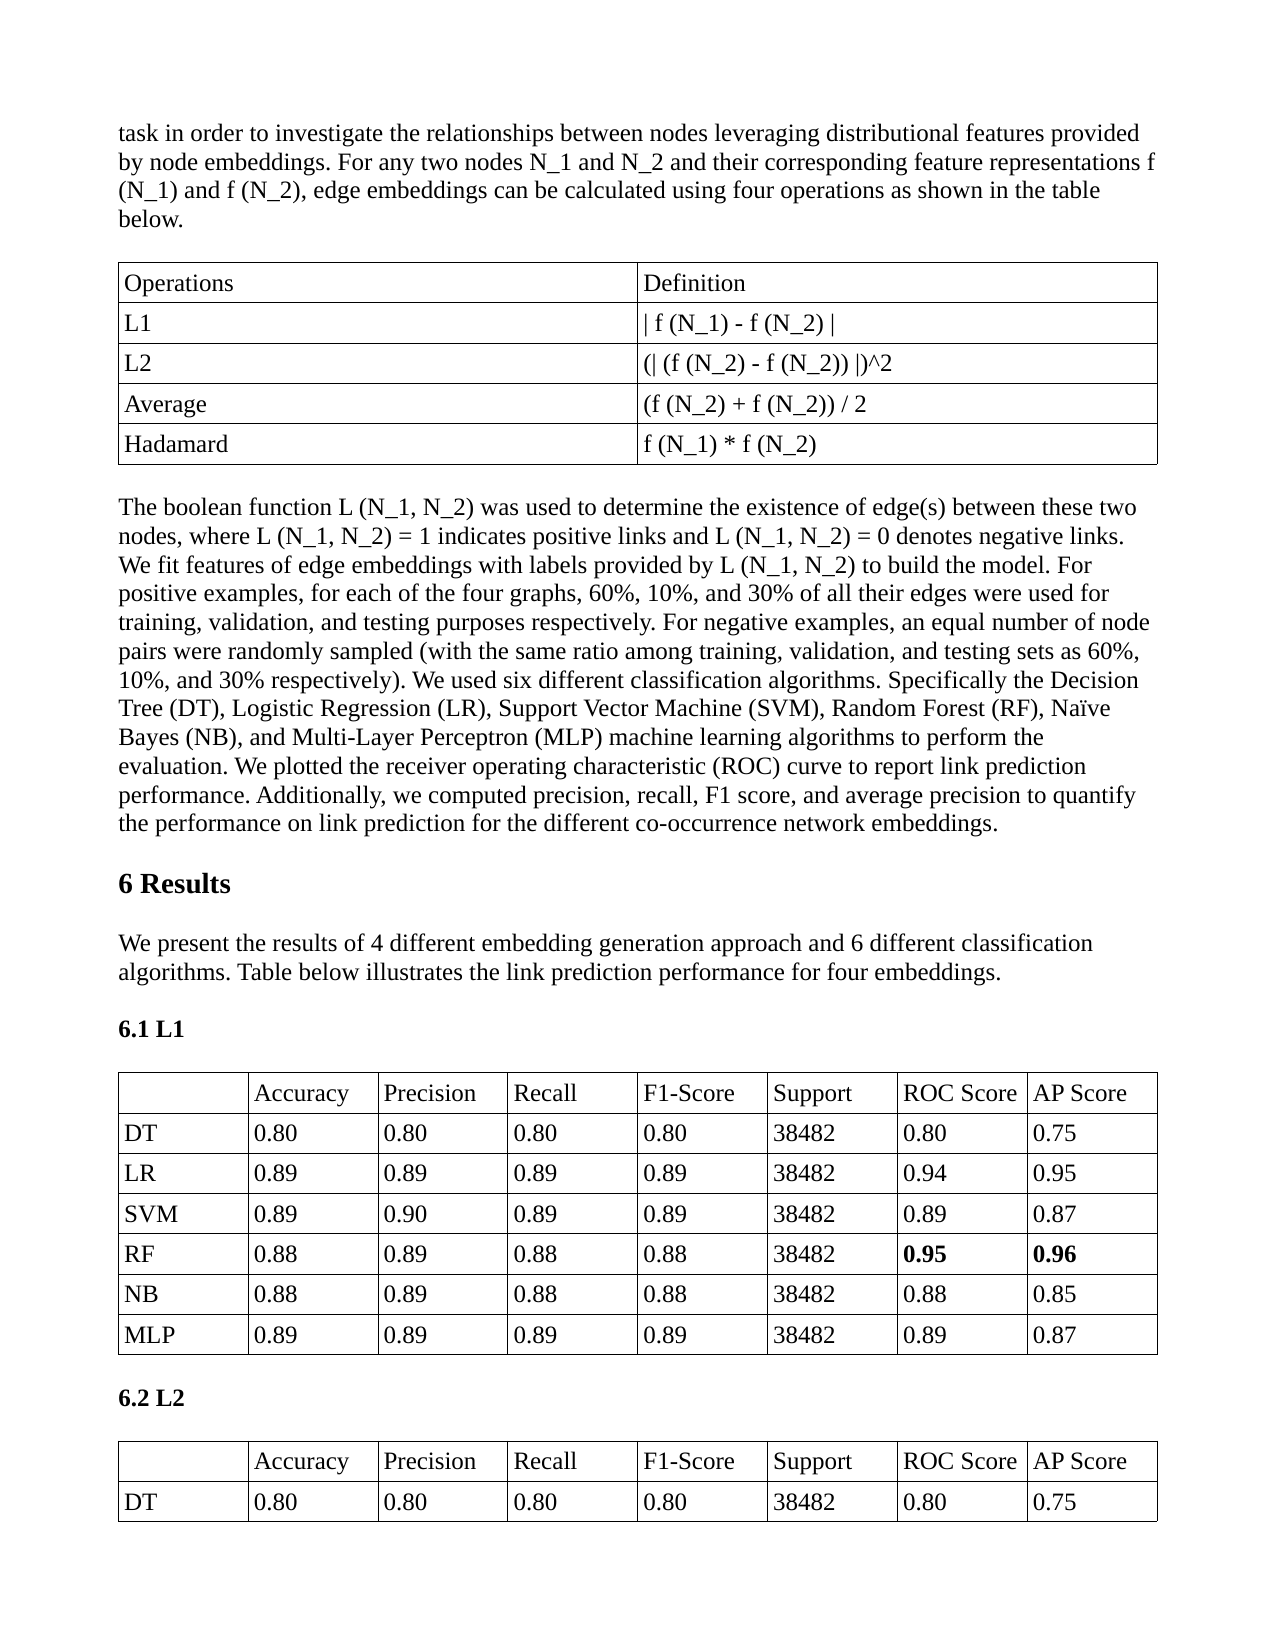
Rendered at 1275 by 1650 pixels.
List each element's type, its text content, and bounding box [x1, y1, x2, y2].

table_cell 0.89 [508, 1194, 637, 1233]
table_cell 0.80 [638, 1482, 767, 1521]
text 6.2 L2 [118, 1383, 1157, 1412]
text task in order to investigate the relationships between nodes leveraging distributional features provided by node embeddings. For any two nodes N_1 and N_2 and their corresponding feature representations f (N_1) and f (N_2), edge embeddings can be calculated using four operations as shown in the table below. [118, 118, 1157, 233]
table_cell L2 [119, 344, 637, 383]
table_cell 0.80 [249, 1482, 378, 1521]
table_header Support [768, 1442, 897, 1481]
table_header Support [768, 1073, 897, 1112]
table_cell 0.89 [508, 1315, 637, 1354]
table_cell 0.95 [898, 1234, 1027, 1274]
table_header [119, 1442, 248, 1481]
table_cell | f (N_1) - f (N_2) | [638, 303, 1157, 342]
table_cell DT [119, 1482, 248, 1521]
table_cell DT [119, 1114, 248, 1153]
table_cell 0.89 [379, 1315, 507, 1354]
table_cell 0.80 [898, 1482, 1027, 1521]
table_cell 0.80 [508, 1482, 637, 1521]
table_cell 0.88 [638, 1275, 767, 1314]
table_cell 0.90 [379, 1194, 507, 1233]
table_cell Hadamard [119, 424, 637, 463]
table_cell 0.88 [249, 1275, 378, 1314]
table_cell 0.94 [898, 1154, 1027, 1193]
table_cell 0.89 [379, 1234, 507, 1274]
table_cell SVM [119, 1194, 248, 1233]
table_header [119, 1073, 248, 1112]
table_cell 0.89 [249, 1315, 378, 1354]
table_cell 0.89 [898, 1194, 1027, 1233]
table_cell 0.88 [898, 1275, 1027, 1314]
table_header Precision [379, 1073, 507, 1112]
table_cell Average [119, 384, 637, 423]
table_cell 0.89 [249, 1154, 378, 1193]
table_header Accuracy [249, 1073, 378, 1112]
table_header Accuracy [249, 1442, 378, 1481]
text We present the results of 4 different embedding generation approach and 6 different classification algorithms. Table below illustrates the link prediction performance for four embeddings. [118, 928, 1157, 986]
table_cell (| (f (N_2) - f (N_2)) |)^2 [638, 344, 1157, 383]
table_cell 0.80 [379, 1482, 507, 1521]
table_cell NB [119, 1275, 248, 1314]
table_header Definition [638, 263, 1157, 302]
table_cell 38482 [768, 1315, 897, 1354]
table_cell 0.89 [638, 1194, 767, 1233]
table_header ROC Score [898, 1073, 1027, 1112]
table_cell 0.89 [638, 1154, 767, 1193]
table_cell 38482 [768, 1482, 897, 1521]
table_cell 0.89 [638, 1315, 767, 1354]
table_cell 0.80 [898, 1114, 1027, 1153]
table_cell 0.89 [379, 1154, 507, 1193]
table_header F1-Score [638, 1442, 767, 1481]
table_header Operations [119, 263, 637, 302]
table_cell 0.88 [508, 1275, 637, 1314]
table_cell 0.80 [379, 1114, 507, 1153]
table_header Recall [508, 1073, 637, 1112]
table_header AP Score [1028, 1442, 1157, 1481]
table_cell 38482 [768, 1114, 897, 1153]
table_cell 0.89 [508, 1154, 637, 1193]
table_cell 0.88 [638, 1234, 767, 1274]
table_cell 0.96 [1028, 1234, 1157, 1274]
table_cell f (N_1) * f (N_2) [638, 424, 1157, 463]
table_cell 0.89 [249, 1194, 378, 1233]
table_cell 0.80 [249, 1114, 378, 1153]
table_cell 0.95 [1028, 1154, 1157, 1193]
table_cell RF [119, 1234, 248, 1274]
table_cell 0.80 [508, 1114, 637, 1153]
table_cell MLP [119, 1315, 248, 1354]
table_cell L1 [119, 303, 637, 342]
text 6.1 L1 [118, 1014, 1157, 1043]
table_header ROC Score [898, 1442, 1027, 1481]
table_cell 38482 [768, 1194, 897, 1233]
table_cell 38482 [768, 1234, 897, 1274]
table_cell 0.80 [638, 1114, 767, 1153]
table_header F1-Score [638, 1073, 767, 1112]
text The boolean function L (N_1, N_2) was used to determine the existence of edge(s) between these two nodes, where L (N_1, N_2) = 1 indicates positive links and L (N_1, N_2) = 0 denotes negative links. We fit features of edge embeddings with labels provided by L (N_1, N_2) to build the model. For positive examples, for each of the four graphs, 60%, 10%, and 30% of all their edges were used for training, validation, and testing purposes respectively. For negative examples, an equal number of node pairs were randomly sampled (with the same ratio among training, validation, and testing sets as 60%, 10%, and 30% respectively). We used six different classification algorithms. Specifically the Decision Tree (DT), Logistic Regression (LR), Support Vector Machine (SVM), Random Forest (RF), Naïve Bayes (NB), and Multi-Layer Perceptron (MLP) machine learning algorithms to perform the evaluation. We plotted the receiver operating characteristic (ROC) curve to report link prediction performance. Additionally, we computed precision, recall, F1 score, and average precision to quantify the performance on link prediction for the different co-occurrence network embeddings. [118, 492, 1157, 837]
table_cell 0.75 [1028, 1482, 1157, 1521]
table_cell 0.89 [898, 1315, 1027, 1354]
table_cell 0.89 [379, 1275, 507, 1314]
table_cell 0.87 [1028, 1315, 1157, 1354]
table_cell 0.87 [1028, 1194, 1157, 1233]
text 6 Results [118, 866, 1157, 899]
table_header Recall [508, 1442, 637, 1481]
table_cell 0.75 [1028, 1114, 1157, 1153]
table_cell 0.88 [249, 1234, 378, 1274]
table_cell (f (N_2) + f (N_2)) / 2 [638, 384, 1157, 423]
table_cell LR [119, 1154, 248, 1193]
table_header AP Score [1028, 1073, 1157, 1112]
table_cell 38482 [768, 1154, 897, 1193]
table_header Precision [379, 1442, 507, 1481]
table_cell 0.85 [1028, 1275, 1157, 1314]
table_cell 0.88 [508, 1234, 637, 1274]
table_cell 38482 [768, 1275, 897, 1314]
